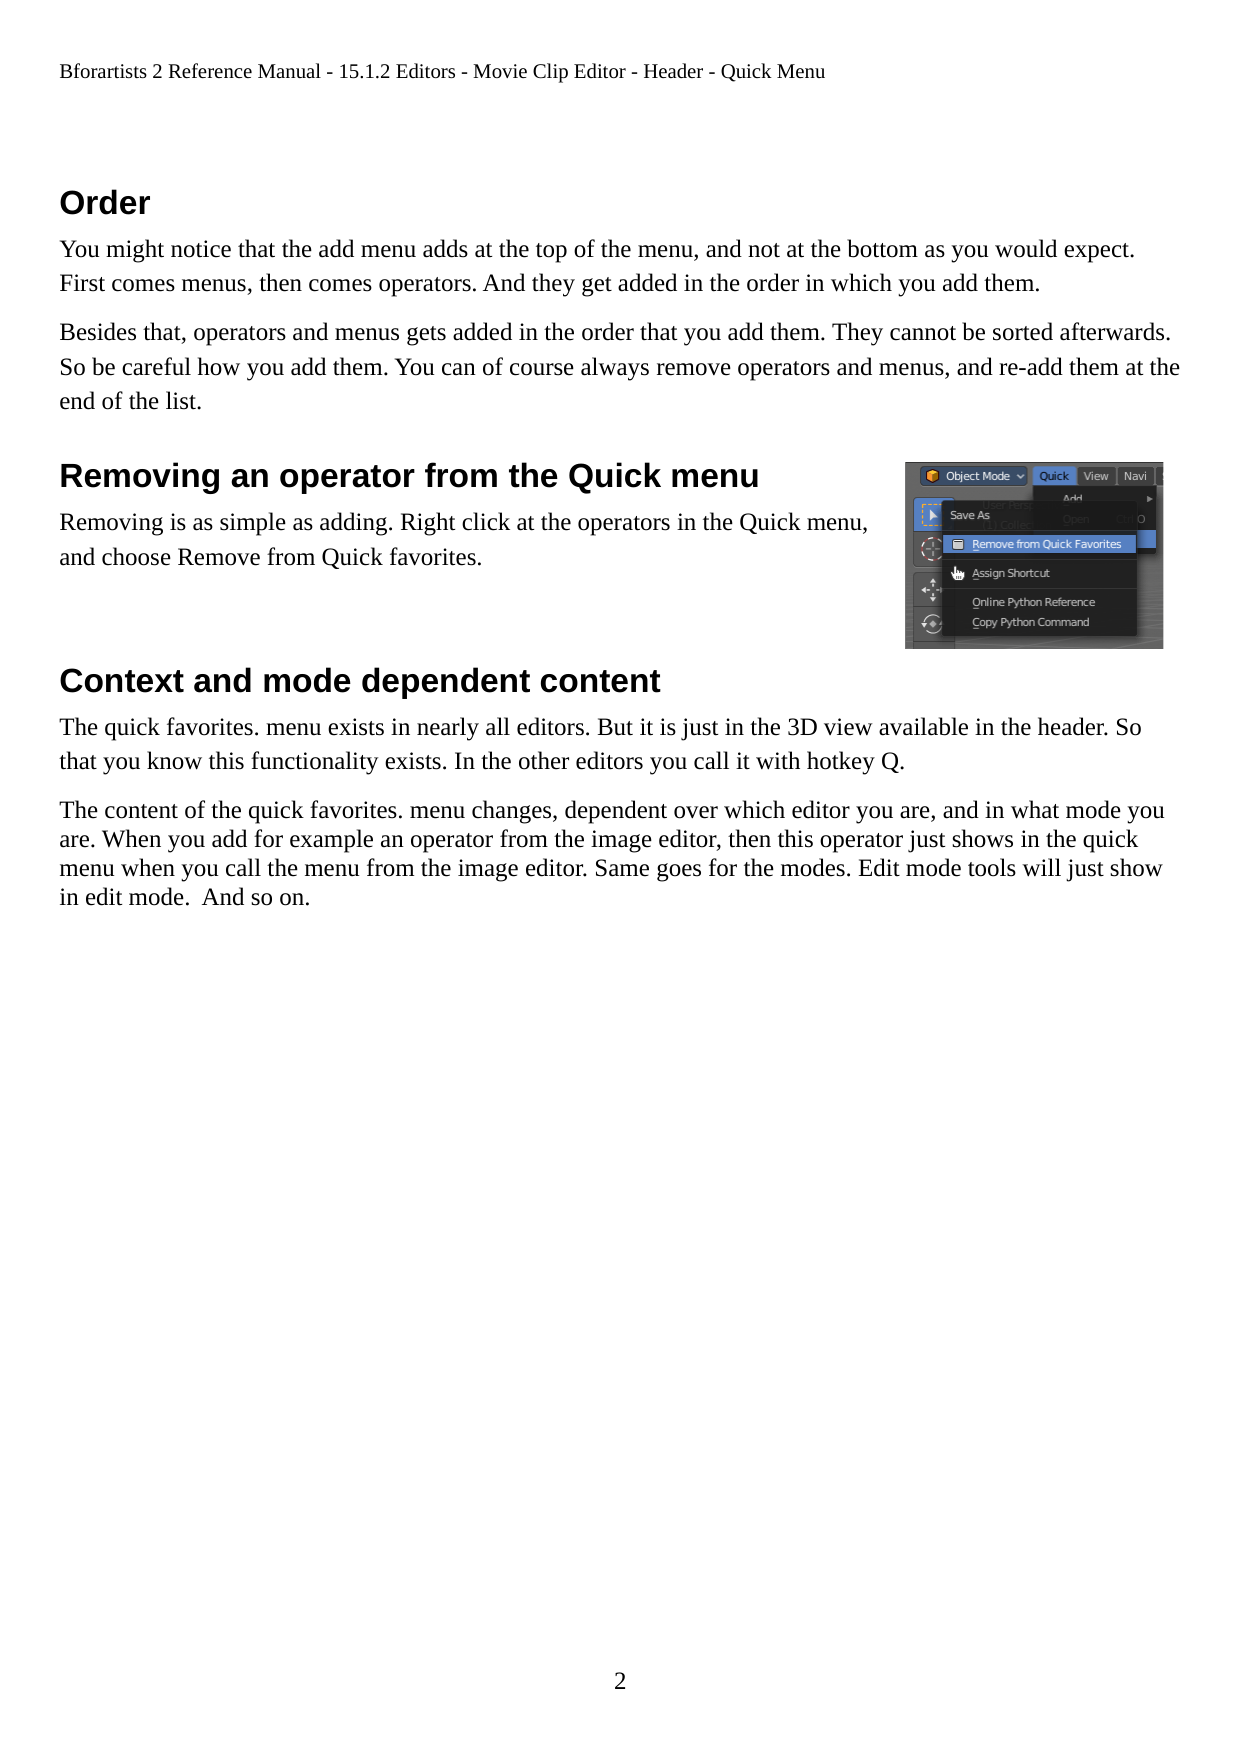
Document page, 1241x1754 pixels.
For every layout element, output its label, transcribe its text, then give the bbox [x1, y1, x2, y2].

subtitle Order [59, 182, 1181, 221]
text You might notice that the add menu adds at the top of the menu, and not at the bottom as you would expect. First comes menus, then comes operators. And they get added in the order in which you add them. [59, 234, 1181, 297]
text Besides that, operators and menus gets added in the order that you add them. They cannot be sorted afterwards. So be careful how you add them. You can of course always remove operators and menus, and re-add them at the end of the list. [59, 317, 1181, 415]
text The quick favorites. menu exists in nearly all editors. But it is just in the 3D view available in the header. So that you know this functionality exists. In the other editors you call it with hotkey Q. [59, 712, 1181, 775]
text The content of the quick favorites. menu changes, dependent over which editor you are, and in what mode you are. When you add for example an operator from the image editor, then this operator just shows in the quick menu when you call the menu from the image editor. Same goes for the modes. Edit mode tools will just show in edit mode. And so on. [59, 795, 1181, 910]
subtitle Context and mode dependent content [59, 661, 1181, 699]
text Removing is as simple as adding. Right click at the operators in the Quick menu, and choose Remove from Quick favorites. [59, 507, 905, 570]
picture [905, 462, 1164, 649]
subtitle Removing an operator from the Quick menu [59, 456, 1181, 495]
